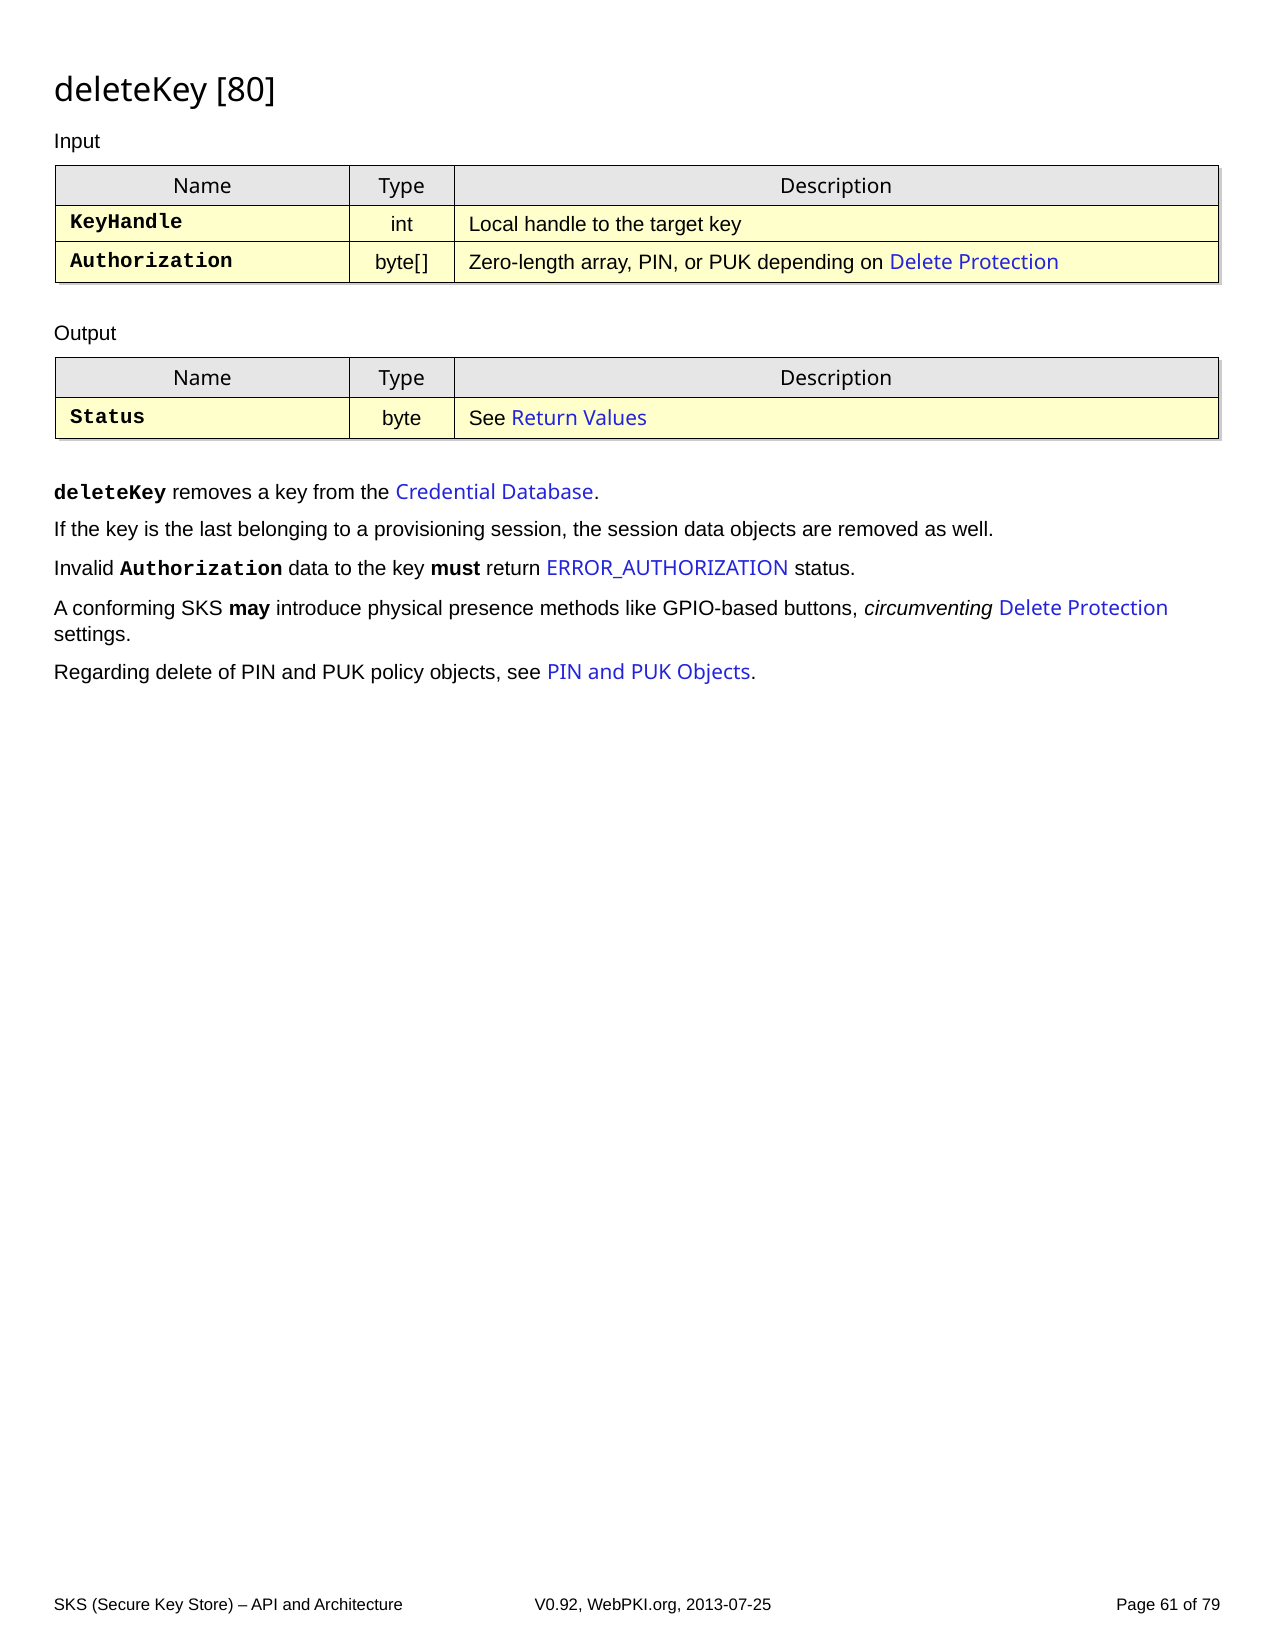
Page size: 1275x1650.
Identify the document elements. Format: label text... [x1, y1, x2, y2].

text If the key is the last belonging to a provisioning session, the session data objects are removed as well. [54, 517, 1221, 541]
table_cell byte [350, 398, 454, 438]
table_header Name [56, 358, 349, 397]
text Invalid Authorization data to the key must return ERROR_AUTHORIZATION status. [54, 553, 1221, 582]
table_header Type [350, 358, 454, 397]
table_cell Status [56, 398, 349, 438]
table_cell Zero-length array, PIN, or PUK depending on Delete Protection [455, 242, 1218, 282]
text deleteKey removes a key from the Credential Database. [54, 477, 1221, 506]
text Output [54, 321, 1221, 345]
table_cell Authorization [56, 242, 349, 282]
text Regarding delete of PIN and PUK policy objects, see PIN and PUK Objects. [54, 657, 1221, 686]
table_header Type [350, 166, 454, 205]
text Input [54, 129, 1221, 153]
text A conforming SKS may introduce physical presence methods like GPIO-based buttons, circumventing Delete Protection settings. [54, 593, 1221, 646]
table_header Description [455, 166, 1218, 205]
subtitle deleteKey [80] [54, 66, 1221, 111]
table_header Description [455, 358, 1218, 397]
table_header Name [56, 166, 349, 205]
table_cell byte⁮[ ] [350, 242, 454, 282]
table_cell int [350, 206, 454, 241]
table_cell KeyHandle [56, 206, 349, 241]
table_cell Local handle to the target key [455, 206, 1218, 241]
table_cell See Return Values [455, 398, 1218, 438]
